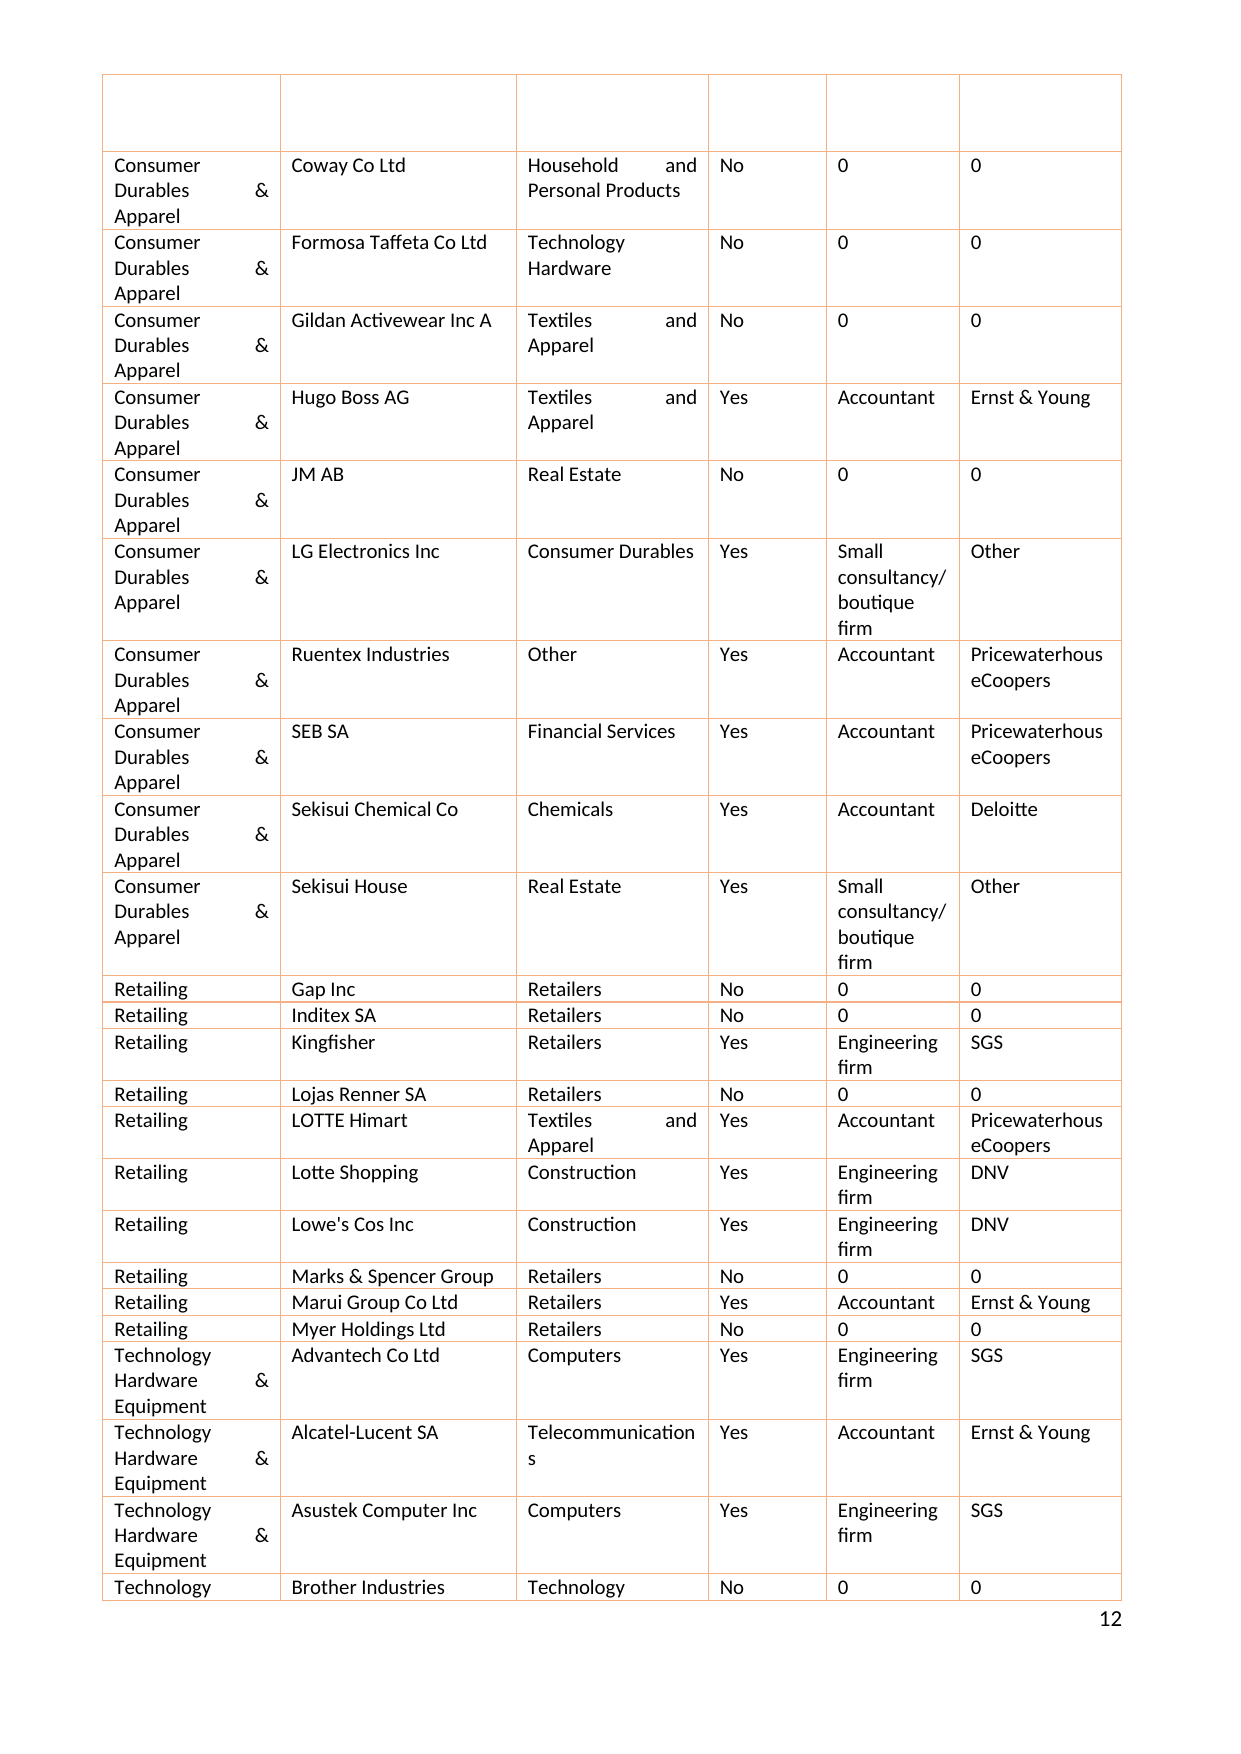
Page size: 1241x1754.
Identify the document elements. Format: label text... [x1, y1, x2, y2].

table_cell 0 [827, 230, 959, 306]
table_cell Textiles and Apparel [517, 307, 708, 383]
table_cell 0 [960, 1574, 1121, 1599]
table_cell Yes [709, 1289, 826, 1315]
table_cell Yes [709, 719, 826, 795]
table_cell Myer Holdings Ltd [281, 1316, 516, 1341]
table_header External assurance [709, 75, 826, 151]
table_cell Consumer Durables & Apparel [103, 152, 280, 228]
table_cell 0 [960, 1263, 1121, 1288]
table_cell Kingfisher [281, 1029, 516, 1080]
table_cell Retailing [103, 1316, 280, 1341]
table_cell Retailers [517, 1029, 708, 1080]
table_cell 0 [827, 152, 959, 228]
table_cell Consumer Durables & Apparel [103, 307, 280, 383]
table_cell No [709, 976, 826, 1001]
table_cell Financial Services [517, 719, 708, 795]
table_cell Construction [517, 1159, 708, 1210]
table_cell Technology Hardware & Equipment [103, 1420, 280, 1496]
table_cell No [709, 461, 826, 538]
table_cell Yes [709, 1342, 826, 1418]
table_cell Coway Co Ltd [281, 152, 516, 228]
table_cell PricewaterhouseCoopers [960, 719, 1121, 795]
table_cell 0 [827, 1003, 959, 1028]
table_cell Other [517, 641, 708, 718]
table_cell 0 [960, 976, 1121, 1001]
table_cell Advantech Co Ltd [281, 1342, 516, 1418]
table_cell Consumer Durables & Apparel [103, 461, 280, 538]
table_cell 0 [960, 230, 1121, 306]
table_cell Real Estate [517, 461, 708, 538]
table_cell SGS [960, 1029, 1121, 1080]
table_cell Consumer Durables & Apparel [103, 384, 280, 460]
table_cell Consumer Durables & Apparel [103, 796, 280, 872]
table_cell No [709, 230, 826, 306]
table_cell 0 [960, 307, 1121, 383]
table_header Type of assurance provider [827, 75, 959, 151]
table_cell Consumer Durables & Apparel [103, 873, 280, 975]
table_cell Computers [517, 1342, 708, 1418]
table_cell Retailing [103, 1107, 280, 1158]
table_cell Engineering firm [827, 1029, 959, 1080]
table_cell Accountant [827, 1420, 959, 1496]
table_header GRI industry [517, 75, 708, 151]
table_header GICS industry group [103, 75, 280, 151]
table_cell DNV [960, 1211, 1121, 1262]
table_cell Lowe's Cos Inc [281, 1211, 516, 1262]
table_header Company [281, 75, 516, 151]
table_cell LG Electronics Inc [281, 539, 516, 640]
table_cell Alcatel-Lucent SA [281, 1420, 516, 1496]
table_cell Yes [709, 539, 826, 640]
table_cell Engineering firm [827, 1497, 959, 1573]
table_cell Yes [709, 1211, 826, 1262]
table_cell Small consultancy/ boutique firm [827, 873, 959, 975]
table_cell Accountant [827, 1107, 959, 1158]
table_cell Inditex SA [281, 1003, 516, 1028]
table_cell Technology [103, 1574, 280, 1599]
table_cell No [709, 1263, 826, 1288]
table_cell Hugo Boss AG [281, 384, 516, 460]
table_cell Accountant [827, 719, 959, 795]
table_cell Engineering firm [827, 1342, 959, 1418]
table_cell Lojas Renner SA [281, 1081, 516, 1106]
table_cell Telecommunications [517, 1420, 708, 1496]
table_cell Other [960, 539, 1121, 640]
table_cell 0 [960, 1081, 1121, 1106]
table_cell SGS [960, 1342, 1121, 1418]
table_cell Marks & Spencer Group [281, 1263, 516, 1288]
table_cell Engineering firm [827, 1211, 959, 1262]
table_cell Brother Industries [281, 1574, 516, 1599]
table_cell Retailers [517, 1316, 708, 1341]
table_cell Consumer Durables & Apparel [103, 719, 280, 795]
table_cell No [709, 1003, 826, 1028]
table_cell Yes [709, 1107, 826, 1158]
table_cell 0 [827, 976, 959, 1001]
table_cell Consumer Durables & Apparel [103, 641, 280, 718]
table_cell Retailers [517, 1263, 708, 1288]
table_cell Retailers [517, 976, 708, 1001]
table_cell Consumer Durables & Apparel [103, 230, 280, 306]
table_cell Retailing [103, 1263, 280, 1288]
table_cell Technology Hardware & Equipment [103, 1342, 280, 1418]
table_cell JM AB [281, 461, 516, 538]
table_cell Technology [517, 1574, 708, 1599]
table_cell Marui Group Co Ltd [281, 1289, 516, 1315]
table_cell 0 [827, 1574, 959, 1599]
table_cell Real Estate [517, 873, 708, 975]
table_cell 0 [827, 461, 959, 538]
table_cell SEB SA [281, 719, 516, 795]
table_cell LOTTE Himart [281, 1107, 516, 1158]
table_cell Ernst & Young [960, 384, 1121, 460]
table_cell Construction [517, 1211, 708, 1262]
table_cell Technology Hardware & Equipment [103, 1497, 280, 1573]
table_cell Sekisui House [281, 873, 516, 975]
table_cell Yes [709, 641, 826, 718]
table_cell Consumer Durables & Apparel [103, 539, 280, 640]
table_cell Retailing [103, 1289, 280, 1315]
table_cell SGS [960, 1497, 1121, 1573]
table_cell No [709, 1316, 826, 1341]
table_cell Retailers [517, 1003, 708, 1028]
table_cell Yes [709, 1497, 826, 1573]
table_cell 0 [827, 1081, 959, 1106]
table_cell Yes [709, 1159, 826, 1210]
table_cell DNV [960, 1159, 1121, 1210]
table_cell Accountant [827, 796, 959, 872]
table_cell Gildan Activewear Inc A [281, 307, 516, 383]
table_cell Deloitte [960, 796, 1121, 872]
table_cell No [709, 1574, 826, 1599]
table_cell Small consultancy/ boutique firm [827, 539, 959, 640]
table_cell 0 [827, 307, 959, 383]
table_cell Ruentex Industries [281, 641, 516, 718]
table_cell Ernst & Young [960, 1289, 1121, 1315]
table_cell Engineering firm [827, 1159, 959, 1210]
table_cell No [709, 152, 826, 228]
table_cell Computers [517, 1497, 708, 1573]
table_cell Asustek Computer Inc [281, 1497, 516, 1573]
table_cell Technology Hardware [517, 230, 708, 306]
table_cell 0 [960, 1316, 1121, 1341]
table_cell 0 [960, 152, 1121, 228]
table_cell Textiles and Apparel [517, 384, 708, 460]
table_cell Sekisui Chemical Co [281, 796, 516, 872]
table_cell No [709, 1081, 826, 1106]
table_cell Retailing [103, 1159, 280, 1210]
table_cell Retailing [103, 1003, 280, 1028]
table_cell Ernst & Young [960, 1420, 1121, 1496]
table_cell 0 [960, 461, 1121, 538]
table_cell Gap Inc [281, 976, 516, 1001]
table_cell 0 [960, 1003, 1121, 1028]
table_cell Textiles and Apparel [517, 1107, 708, 1158]
table_cell Yes [709, 873, 826, 975]
table_cell Consumer Durables [517, 539, 708, 640]
table_cell Accountant [827, 641, 959, 718]
table_cell Accountant [827, 1289, 959, 1315]
table_cell 0 [827, 1263, 959, 1288]
table_cell PricewaterhouseCoopers [960, 641, 1121, 718]
table_cell Retailers [517, 1081, 708, 1106]
table_cell Retailing [103, 976, 280, 1001]
table_cell Retailers [517, 1289, 708, 1315]
table_cell Chemicals [517, 796, 708, 872]
table_cell Yes [709, 384, 826, 460]
table_cell Yes [709, 1029, 826, 1080]
table_cell Retailing [103, 1029, 280, 1080]
table_cell PricewaterhouseCoopers [960, 1107, 1121, 1158]
table_cell No [709, 307, 826, 383]
table_cell Household and Personal Products [517, 152, 708, 228]
table_cell Retailing [103, 1211, 280, 1262]
table_header Assurance provider [960, 75, 1121, 151]
table_cell Lotte Shopping [281, 1159, 516, 1210]
table_cell Retailing [103, 1081, 280, 1106]
table_cell Yes [709, 796, 826, 872]
table_cell 0 [827, 1316, 959, 1341]
table_cell Accountant [827, 384, 959, 460]
table_cell Formosa Taffeta Co Ltd [281, 230, 516, 306]
table_cell Yes [709, 1420, 826, 1496]
table_cell Other [960, 873, 1121, 975]
